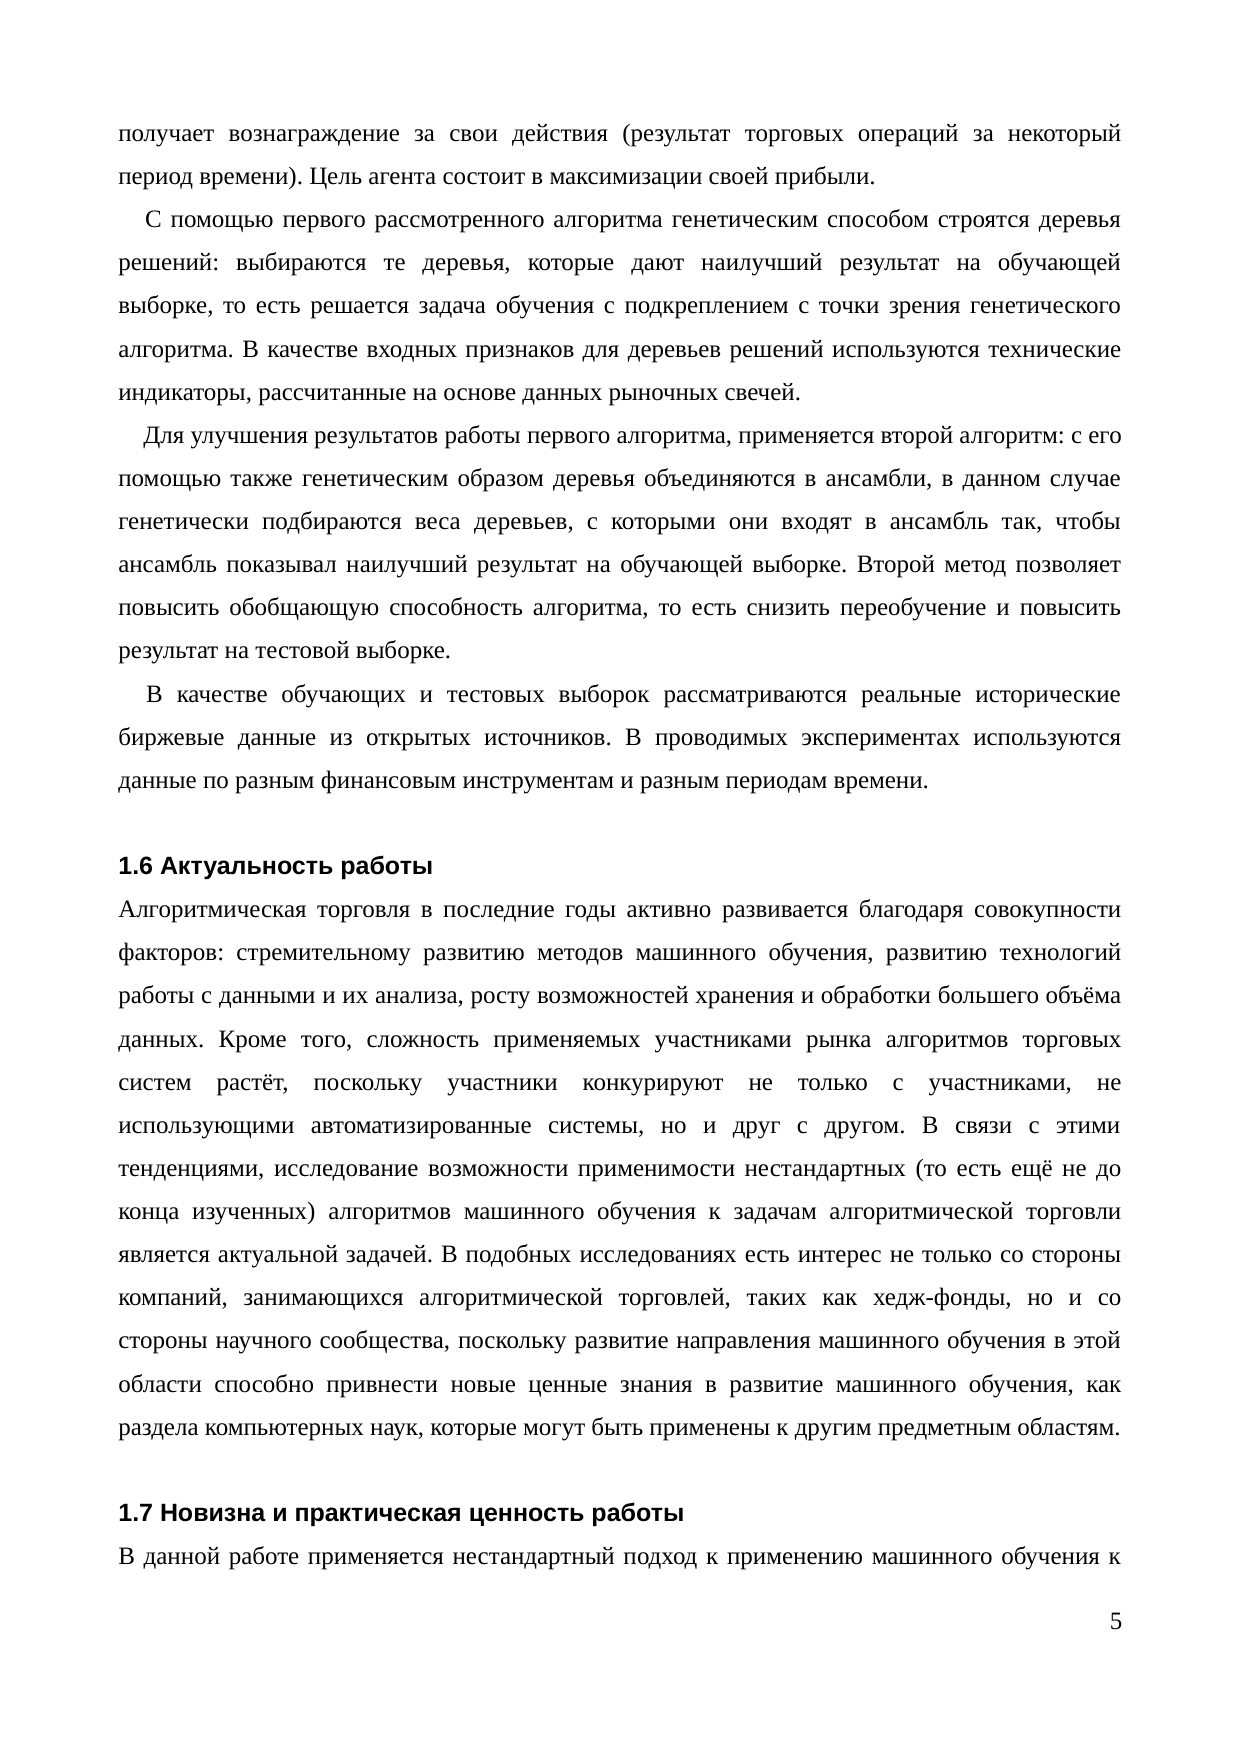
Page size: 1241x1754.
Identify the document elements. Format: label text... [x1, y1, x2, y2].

list Для улучшения результатов работы первого алгоритма, применяется второй алгоритм: с его помощью также генетическим образом деревья объединяются в ансамбли, в данном случае генетически подбираются веса деревьев, с которыми они входят в ансамбль так, чтобы ансамбль показывал наилучший результат на обучающей выборке. Второй метод позволяет повысить обобщающую способность алгоритма, то есть снизить переобучение и повысить результат на тестовой выборке. [118, 420, 1122, 664]
list Новизна и практическая ценность работы [118, 1498, 1122, 1527]
list получает вознаграждение за свои действия (результат торговых операций за некоторый период времени). Цель агента состоит в максимизации своей прибыли. [118, 118, 1122, 190]
list В данной работе применяется нестандартный подход к применению машинного обучения к [118, 1541, 1122, 1570]
list Актуальность работы [118, 851, 1122, 880]
list Алгоритмическая торговля в последние годы активно развивается благодаря совокупности факторов: стремительному развитию методов машинного обучения, развитию технологий работы с данными и их анализа, росту возможностей хранения и обработки большего объёма данных. Кроме того, сложность применяемых участниками рынка алгоритмов торговых систем растёт, поскольку участники конкурируют не только с участниками, не использующими автоматизированные системы, но и друг с другом. В связи с этими тенденциями, исследование возможности применимости нестандартных (то есть ещё не до конца изученных) алгоритмов машинного обучения к задачам алгоритмической торговли является актуальной задачей. В подобных исследованиях есть интерес не только со стороны компаний, занимающихся алгоритмической торговлей, таких как хедж-фонды, но и со стороны научного сообщества, поскольку развитие направления машинного обучения в этой области способно привнести новые ценные знания в развитие машинного обучения, как раздела компьютерных наук, которые могут быть применены к другим предметным областям. [118, 894, 1122, 1441]
list С помощью первого рассмотренного алгоритма генетическим способом строятся деревья решений: выбираются те деревья, которые дают наилучший результат на обучающей выборке, то есть решается задача обучения с подкреплением с точки зрения генетического алгоритма. В качестве входных признаков для деревьев решений используются технические индикаторы, рассчитанные на основе данных рыночных свечей. [118, 204, 1122, 406]
list В качестве обучающих и тестовых выборок рассматриваются реальные исторические биржевые данные из открытых источников. В проводимых экспериментах используются данные по разным финансовым инструментам и разным периодам времени. [118, 679, 1122, 794]
